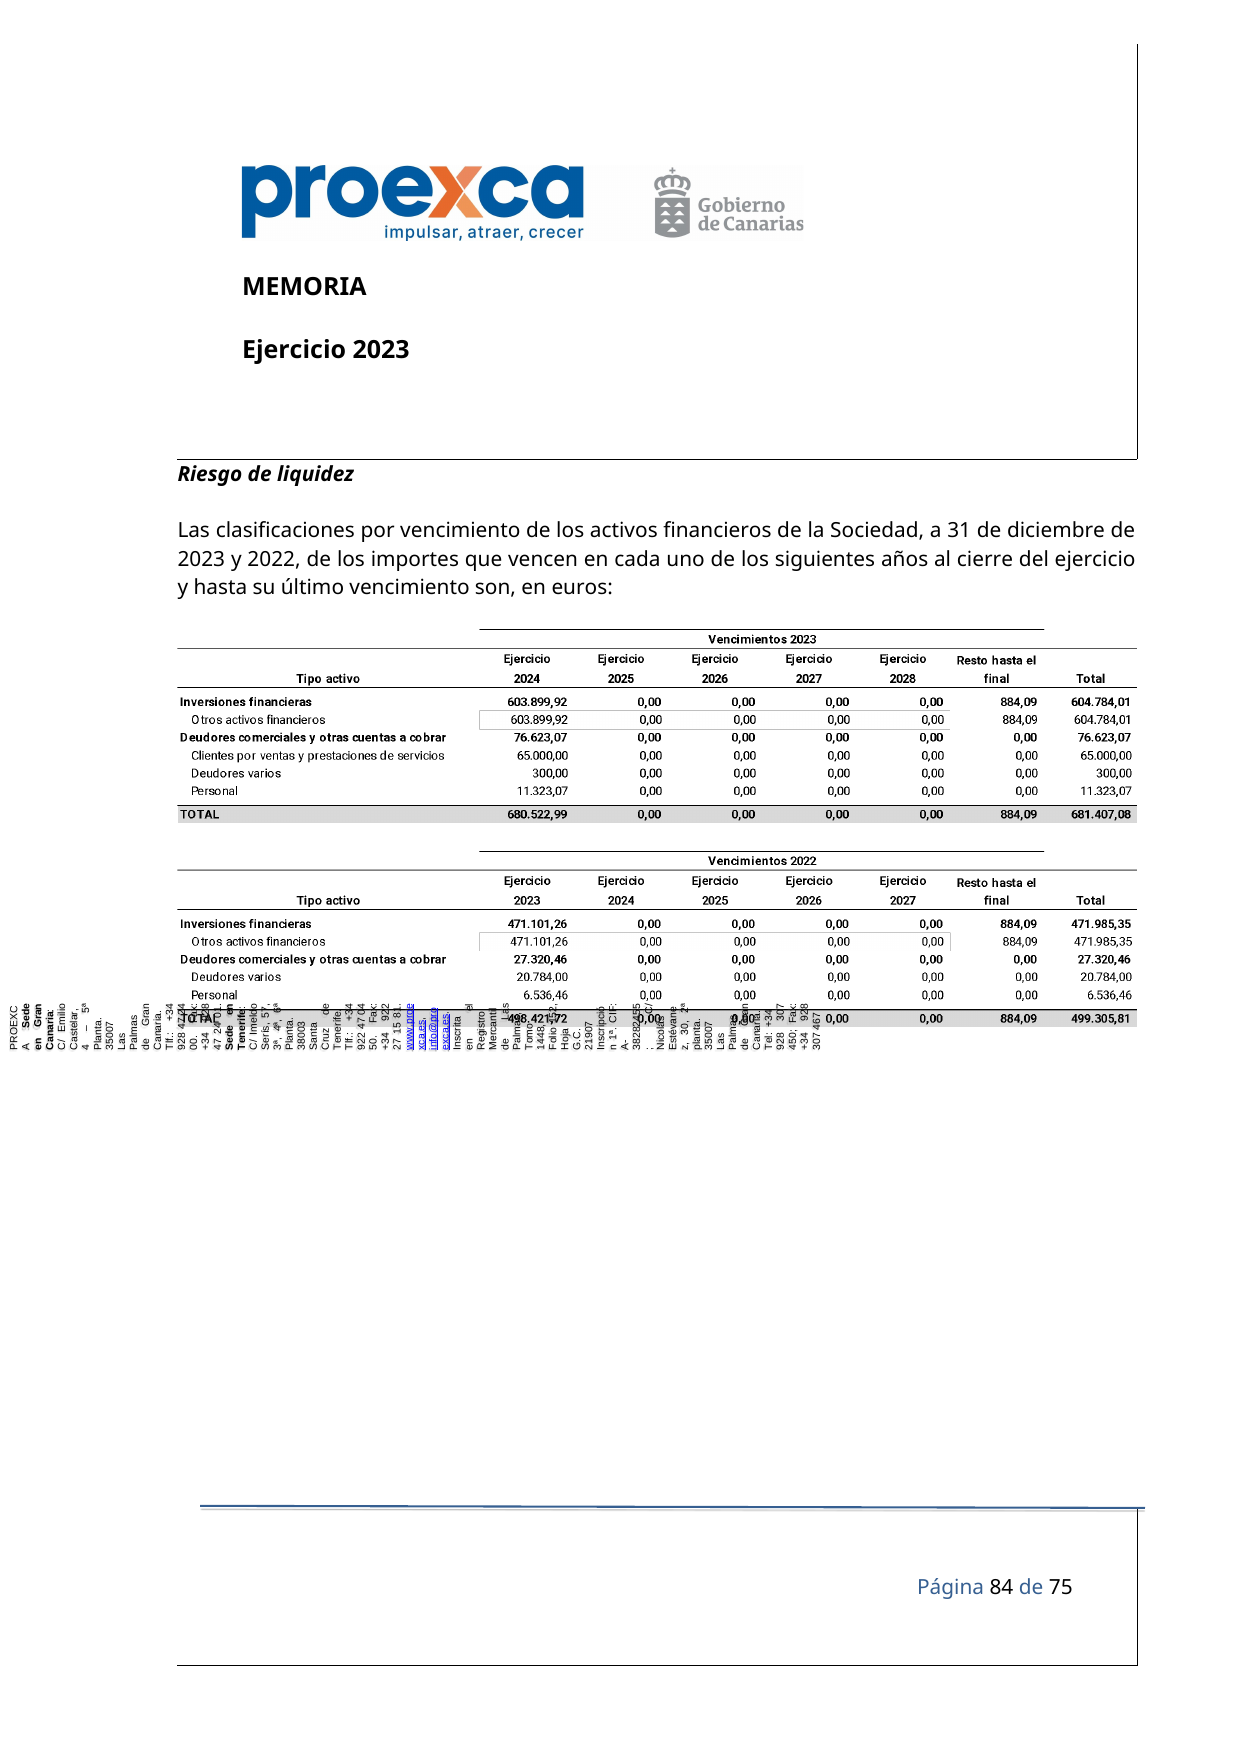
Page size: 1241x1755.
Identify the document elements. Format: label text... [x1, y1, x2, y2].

text Las clasificaciones por vencimiento de los activos financieros de la Sociedad, a 31 de diciembre de 2023 y 2022, de los importes que vencen en cada uno de los siguientes años al cierre del ejercicio y hasta su último vencimiento son, en euros: [177, 516, 1137, 601]
text Riesgo de liquidez [177, 459, 1137, 487]
